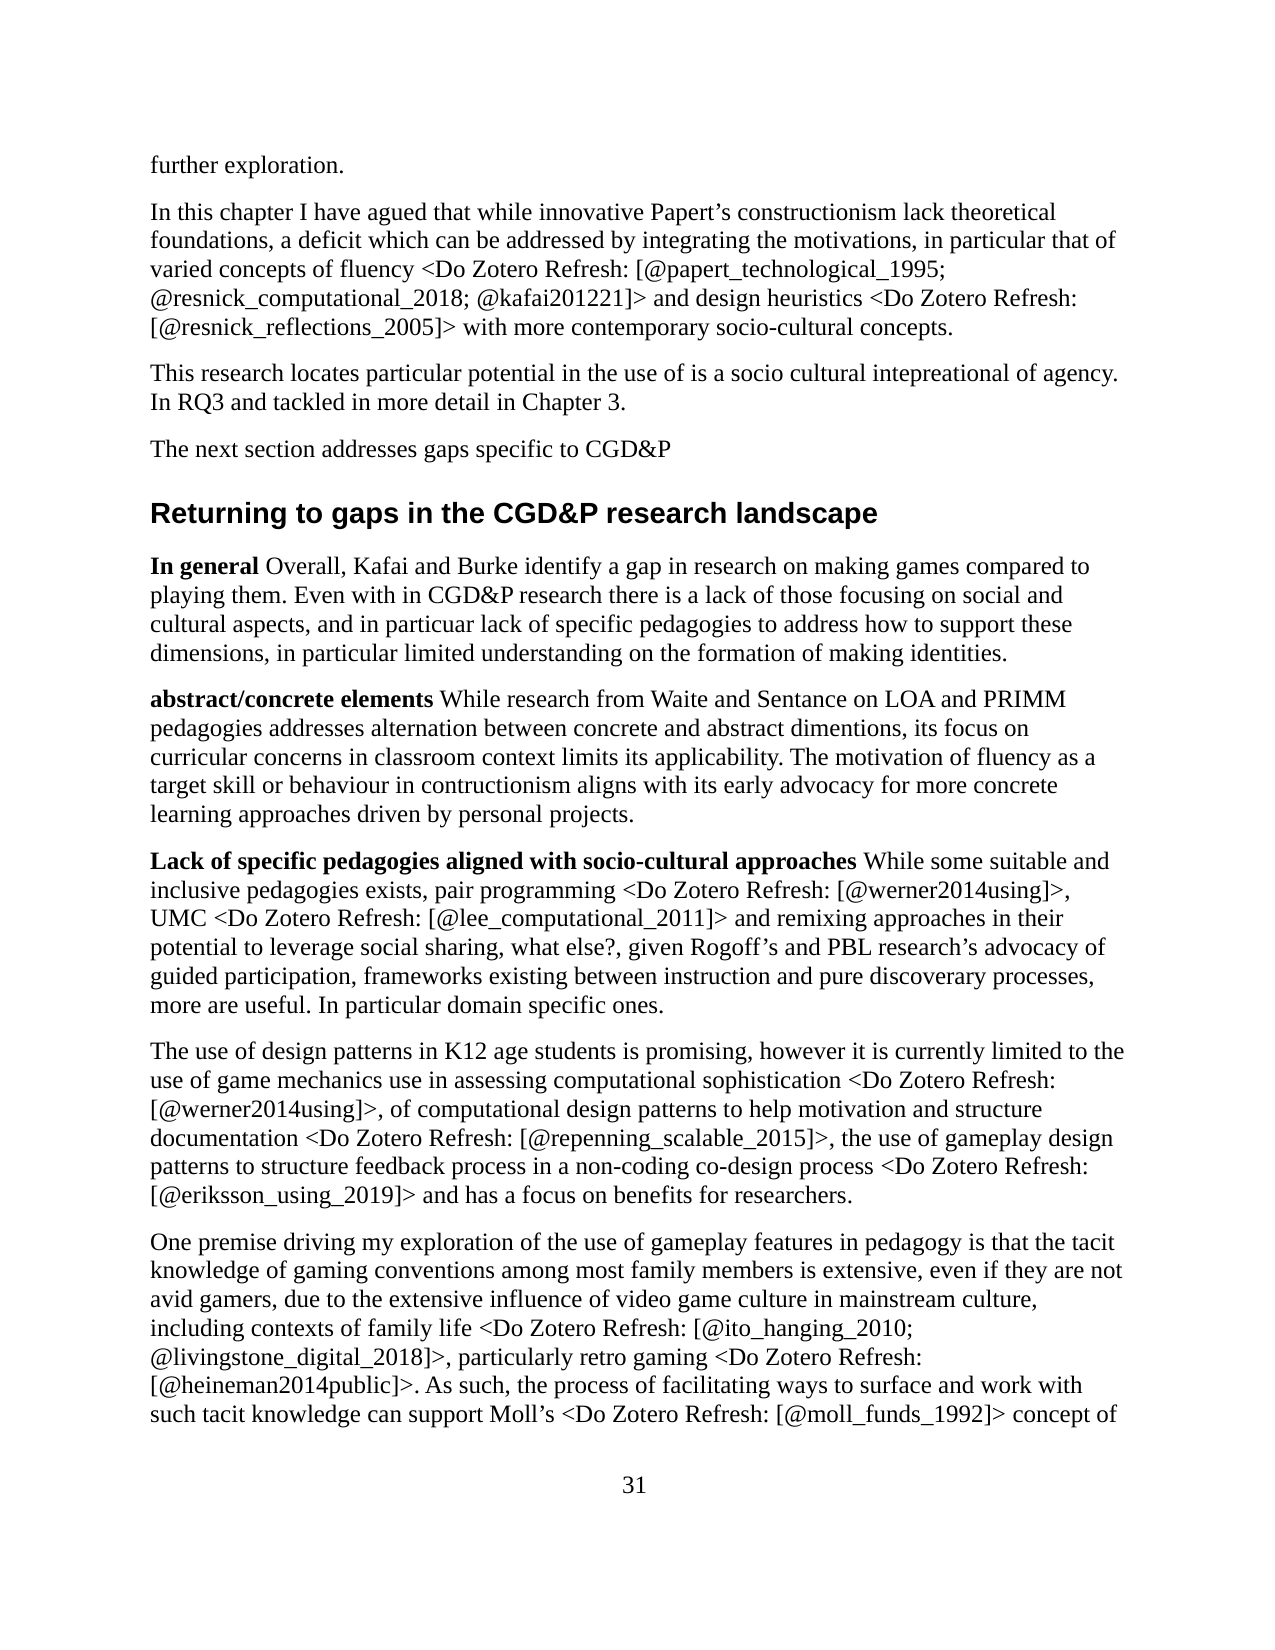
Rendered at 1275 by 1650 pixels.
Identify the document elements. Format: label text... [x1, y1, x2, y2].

text This research locates particular potential in the use of is a socio cultural intepreational of agency. In RQ3 and tackled in more detail in Chapter 3. [150, 358, 1125, 416]
text abstract/concrete elements While research from Waite and Sentance on LOA and PRIMM pedagogies addresses alternation between concrete and abstract dimentions, its focus on curricular concerns in classroom context limits its applicability. The motivation of fluency as a target skill or behaviour in contructionism aligns with its early advocacy for more concrete learning approaches driven by personal projects. [150, 684, 1125, 828]
subtitle Returning to gaps in the CGD&P research landscape [150, 496, 1125, 530]
text In general Overall, Kafai and Burke identify a gap in research on making games compared to playing them. Even with in CGD&P research there is a lack of those focusing on social and cultural aspects, and in particuar lack of specific pedagogies to address how to support these dimensions, in particular limited understanding on the formation of making identities. [150, 551, 1125, 666]
text The next section addresses gaps specific to CGD&P [150, 434, 1125, 462]
text The use of design patterns in K12 age students is promising, however it is currently limited to the use of game mechanics use in assessing computational sophistication <Do Zotero Refresh: [@werner2014using]>, of computational design patterns to help motivation and structure documentation <Do Zotero Refresh: [@repenning_scalable_2015]>, the use of gameplay design patterns to structure feedback process in a non-coding co-design process <Do Zotero Refresh: [@eriksson_using_2019]> and has a focus on benefits for researchers. [150, 1036, 1125, 1209]
text Lack of specific pedagogies aligned with socio-cultural approaches While some suitable and inclusive pedagogies exists, pair programming <Do Zotero Refresh: [@werner2014using]>, UMC <Do Zotero Refresh: [@lee_computational_2011]> and remixing approaches in their potential to leverage social sharing, what else?, given Rogoff’s and PBL research’s advocacy of guided participation, frameworks existing between instruction and pure discoverary processes, more are useful. In particular domain specific ones. [150, 846, 1125, 1018]
text further exploration. [150, 150, 1125, 179]
text In this chapter I have agued that while innovative Papert’s constructionism lack theoretical foundations, a deficit which can be addressed by integrating the motivations, in particular that of varied concepts of fluency <Do Zotero Refresh: [@papert_technological_1995; @resnick_computational_2018; @kafai201221]> and design heuristics <Do Zotero Refresh: [@resnick_reflections_2005]> with more contemporary socio-cultural concepts. [150, 197, 1125, 340]
text One premise driving my exploration of the use of gameplay features in pedagogy is that the tacit knowledge of gaming conventions among most family members is extensive, even if they are not avid gamers, due to the extensive influence of video game culture in mainstream culture, including contexts of family life <Do Zotero Refresh: [@ito_hanging_2010; @livingstone_digital_2018]>, particularly retro gaming <Do Zotero Refresh: [@heineman2014public]>. As such, the process of facilitating ways to surface and work with such tacit knowledge can support Moll’s <Do Zotero Refresh: [@moll_funds_1992]> concept of [150, 1227, 1125, 1428]
